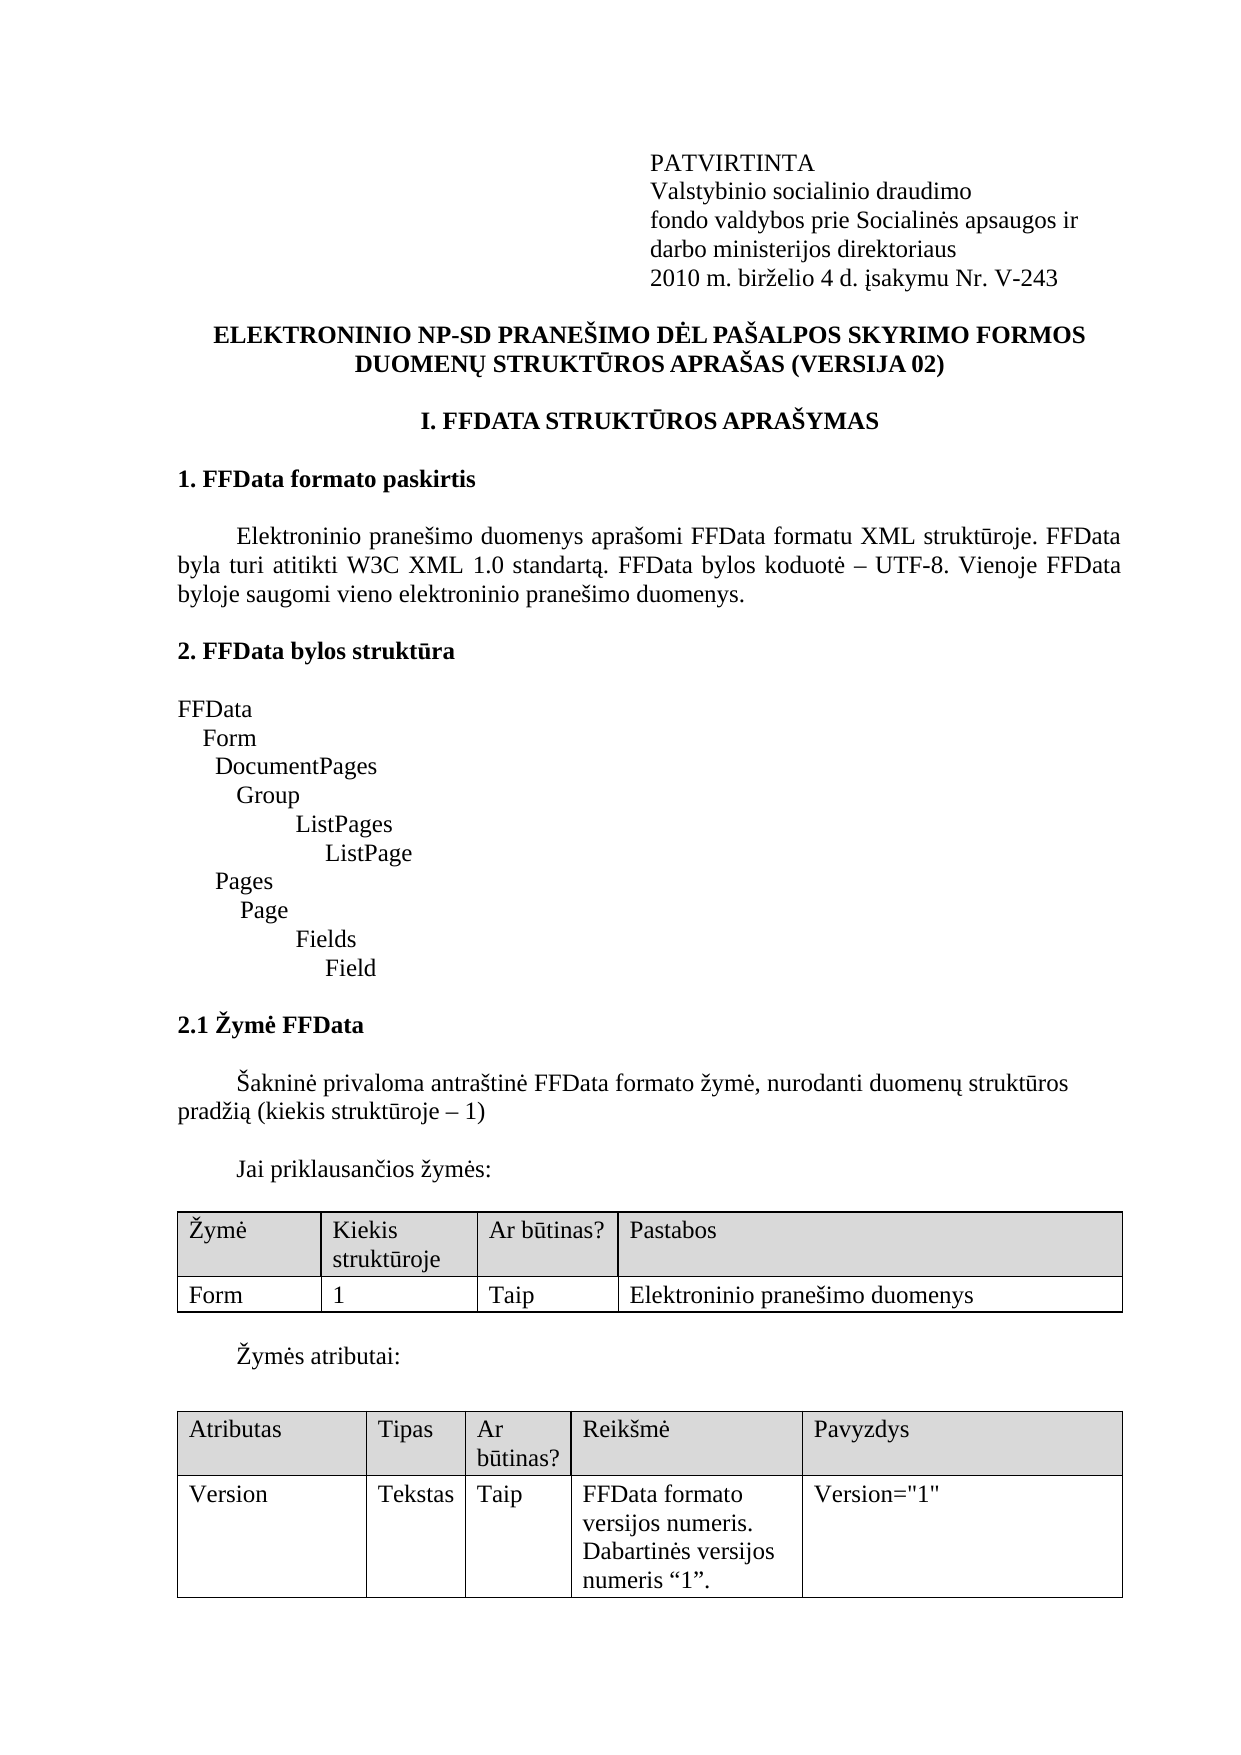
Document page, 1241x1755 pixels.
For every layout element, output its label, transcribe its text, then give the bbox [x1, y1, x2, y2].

text Jai priklausančios žymės: [177, 1154, 1122, 1183]
text I. FFData struktūros aprašymas [177, 406, 1122, 435]
table_cell FFData formato versijos numeris. Dabartinės versijos numeris “1”. [572, 1476, 802, 1597]
text Field [177, 953, 1122, 981]
text DocumentPages [177, 751, 1122, 780]
table_header Pastabos [619, 1213, 1122, 1276]
text fondo valdybos prie Socialinės apsaugos ir [650, 205, 1122, 234]
table_header Atributas [178, 1412, 366, 1475]
text FFData [177, 694, 1122, 723]
table_cell Version="1" [803, 1476, 1122, 1597]
text ListPages [177, 809, 1122, 838]
text darbo ministerijos direktoriaus [650, 234, 1122, 263]
text PATVIRTINTA [650, 148, 1122, 176]
text Valstybinio socialinio draudimo [650, 176, 1122, 205]
table_cell Form [178, 1277, 321, 1311]
text ELEKTRONINIO NP-SD PRANEŠIMO DĖL PAŠALPOS SKYRIMO FORMOS duomenų struktūros aprašas (VERSIJA 02) [177, 320, 1122, 378]
text 1. FFData formato paskirtis [177, 464, 1122, 493]
text Žymės atributai: [177, 1341, 1122, 1370]
text Page [177, 895, 1122, 924]
table_header Reikšmė [572, 1412, 802, 1475]
table_cell Version [178, 1476, 366, 1597]
text Fields [177, 924, 1122, 953]
text Form [177, 723, 1122, 751]
text Šakninė privaloma antraštinė FFData formato žymė, nurodanti duomenų struktūros pradžią (kiekis struktūroje – 1) [177, 1068, 1122, 1125]
table_cell Taip [466, 1476, 571, 1597]
text Pages [177, 866, 1122, 895]
text Group [177, 780, 1122, 809]
text 2010 m. birželio 4 d. įsakymu Nr. V-243 [650, 263, 1122, 291]
text 2.1 Žymė FFData [177, 1010, 1122, 1039]
text ListPage [177, 838, 1122, 866]
text 2. FFData bylos struktūra [177, 636, 1122, 665]
table_cell Taip [478, 1277, 618, 1311]
table_header Žymė [178, 1213, 320, 1276]
table_header Kiekis struktūroje [322, 1213, 477, 1276]
table_header Ar būtinas? [466, 1412, 570, 1475]
table_cell Tekstas [367, 1476, 465, 1597]
table_cell 1 [322, 1277, 477, 1311]
table_header Pavyzdys [803, 1412, 1122, 1475]
text Elektroninio pranešimo duomenys aprašomi FFData formatu XML struktūroje. FFData byla turi atitikti W3C XML 1.0 standartą. FFData bylos koduotė – UTF-8. Vienoje FFData byloje saugomi vieno elektroninio pranešimo duomenys. [177, 521, 1122, 608]
table_header Tipas [367, 1412, 465, 1475]
table_cell Elektroninio pranešimo duomenys [619, 1277, 1122, 1311]
table_header Ar būtinas? [478, 1213, 617, 1276]
